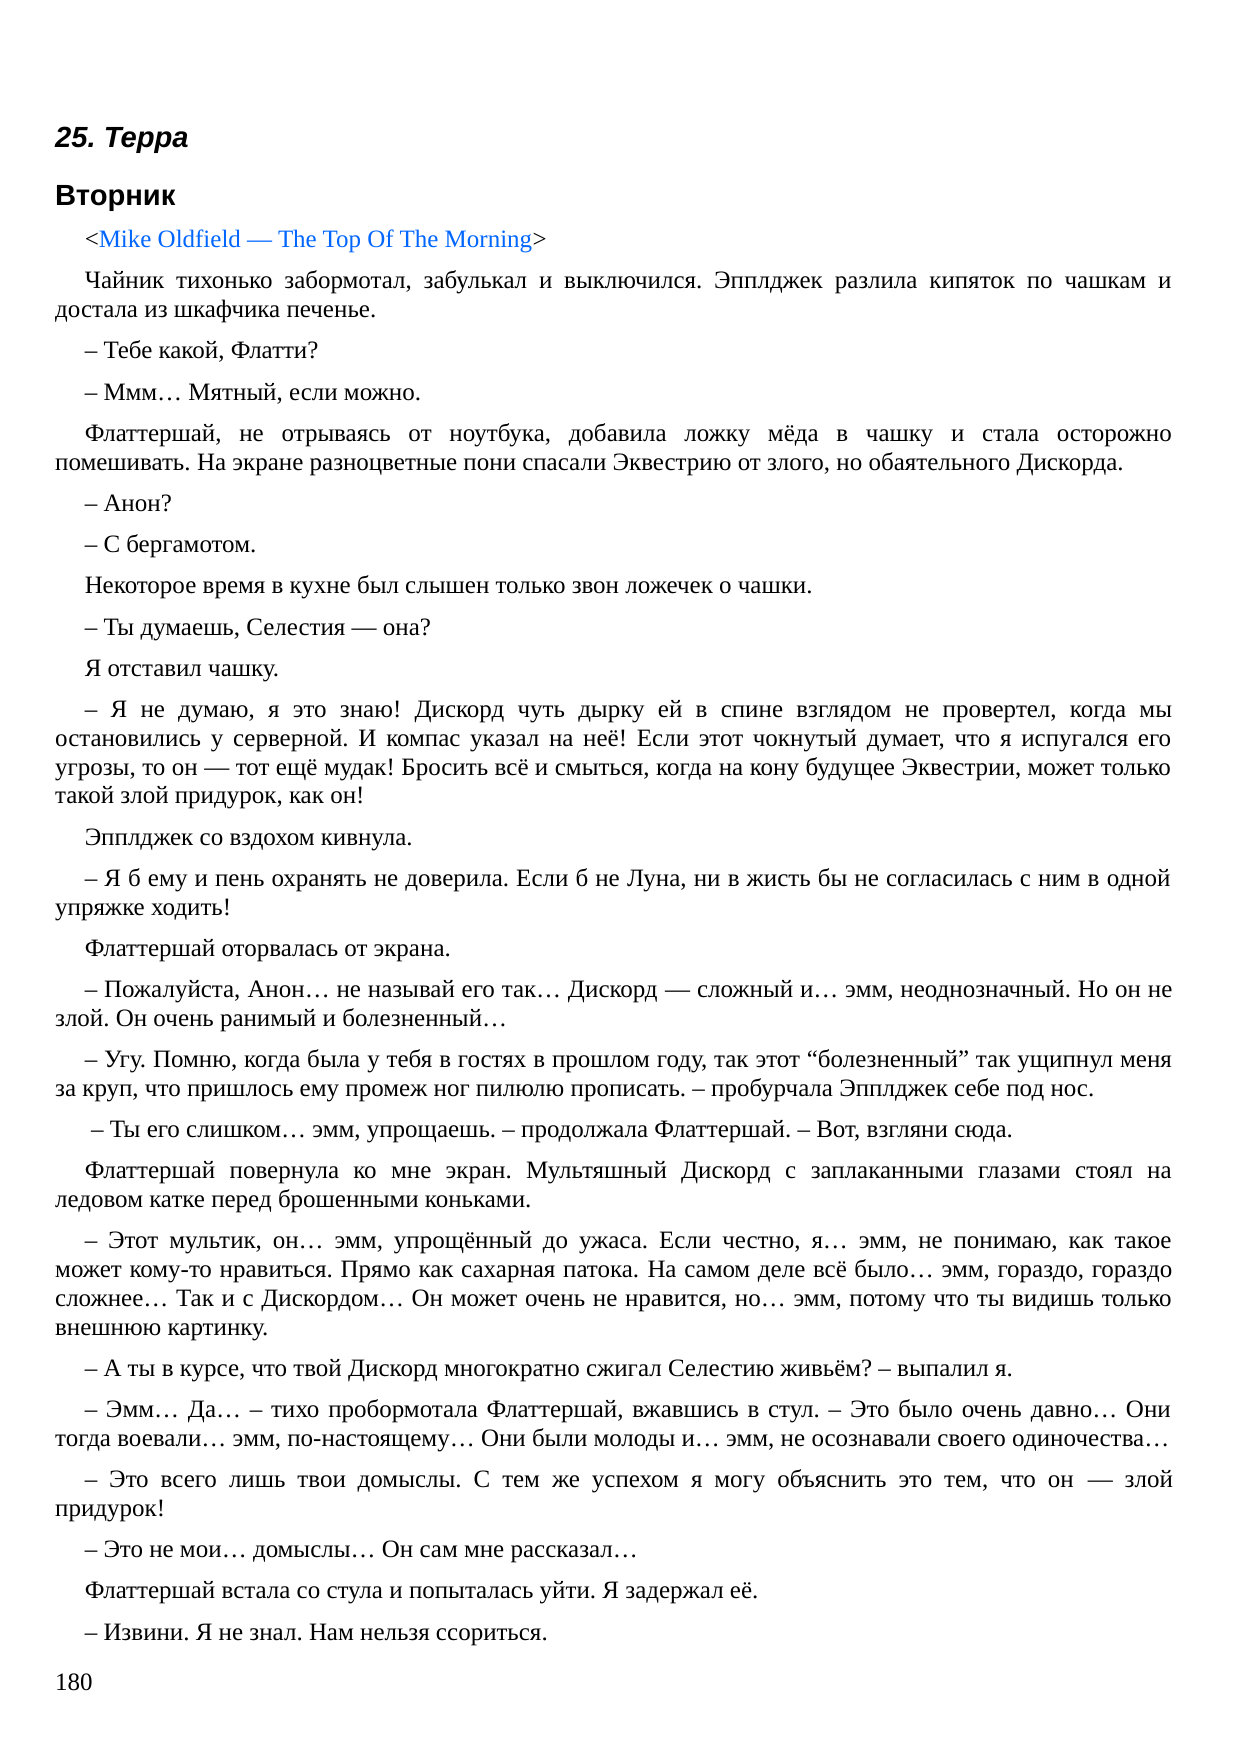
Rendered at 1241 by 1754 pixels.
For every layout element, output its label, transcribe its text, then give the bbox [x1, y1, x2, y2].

text – А ты в курсе, что твой Дискорд многократно сжигал Селестию живьём? – выпалил я. [55, 1353, 1173, 1382]
text – Ммм… Мятный, если можно. [55, 377, 1173, 406]
text – Эмм… Да… – тихо пробормотала Флаттершай, вжавшись в стул. – Это было очень давно… Они тогда воевали… эмм, по-настоящему… Они были молоды и… эмм, не осознавали своего одиночества… [55, 1394, 1173, 1452]
text – Я не думаю, я это знаю! Дискорд чуть дырку ей в спине взглядом не провертел, когда мы остановились у серверной. И компас указал на неё! Если этот чокнутый думает, что я испугался его угрозы, то он — тот ещё мудак! Бросить всё и смыться, когда на кону будущее Эквестрии, может только такой злой придурок, как он! [55, 694, 1173, 809]
text – Извини. Я не знал. Нам нельзя ссориться. [55, 1617, 1173, 1646]
text – Пожалуйста, Анон… не называй его так… Дискорд — сложный и… эмм, неоднозначный. Но он не злой. Он очень ранимый и болезненный… [55, 974, 1173, 1032]
text Чайник тихонько забормотал, забулькал и выключился. Эпплджек разлила кипяток по чашкам и достала из шкафчика печенье. [55, 266, 1173, 323]
text – Этот мультик, он… эмм, упрощённый до ужаса. Если честно, я… эмм, не понимаю, как такое может кому-то нравиться. Прямо как сахарная патока. На самом деле всё было… эмм, гораздо, гораздо сложнее… Так и с Дискордом… Он может очень не нравится, но… эмм, потому что ты видишь только внешнюю картинку. [55, 1226, 1173, 1341]
text – Ты его слишком… эмм, упрощаешь. – продолжала Флаттершай. – Вот, взгляни сюда. [55, 1114, 1173, 1143]
text – Анон? [55, 488, 1173, 517]
text – Я б ему и пень охранять не доверила. Если б не Луна, ни в жисть бы не согласилась с ним в одной упряжке ходить! [55, 863, 1173, 921]
text <Mike Oldfield — The Top Of The Morning> [55, 224, 1173, 253]
subtitle 25. Терра [55, 120, 1173, 153]
text Некоторое время в кухне был слышен только звон ложечек о чашки. [55, 571, 1173, 599]
text Флаттершай встала со стула и попыталась уйти. Я задержал её. [55, 1576, 1173, 1604]
subtitle Вторник [55, 178, 1173, 212]
text – Это не мои… домыслы… Он сам мне рассказал… [55, 1534, 1173, 1563]
text Флаттершай повернула ко мне экран. Мультяшный Дискорд с заплаканными глазами стоял на ледовом катке перед брошенными коньками. [55, 1156, 1173, 1213]
text Я отставил чашку. [55, 653, 1173, 682]
text – Это всего лишь твои домыслы. С тем же успехом я могу объяснить это тем, что он — злой придурок! [55, 1464, 1173, 1522]
text – Угу. Помню, когда была у тебя в гостях в прошлом году, так этот “болезненный” так ущипнул меня за круп, что пришлось ему промеж ног пилюлю прописать. – пробурчала Эпплджек себе под нос. [55, 1044, 1173, 1102]
text Эпплджек со вздохом кивнула. [55, 822, 1173, 851]
text – С бергамотом. [55, 529, 1173, 558]
text Флаттершай, не отрываясь от ноутбука, добавила ложку мёда в чашку и стала осторожно помешивать. На экране разноцветные пони спасали Эквестрию от злого, но обаятельного Дискорда. [55, 418, 1173, 476]
text – Тебе какой, Флатти? [55, 336, 1173, 364]
text – Ты думаешь, Селестия — она? [55, 612, 1173, 641]
text Флаттершай оторвалась от экрана. [55, 933, 1173, 962]
